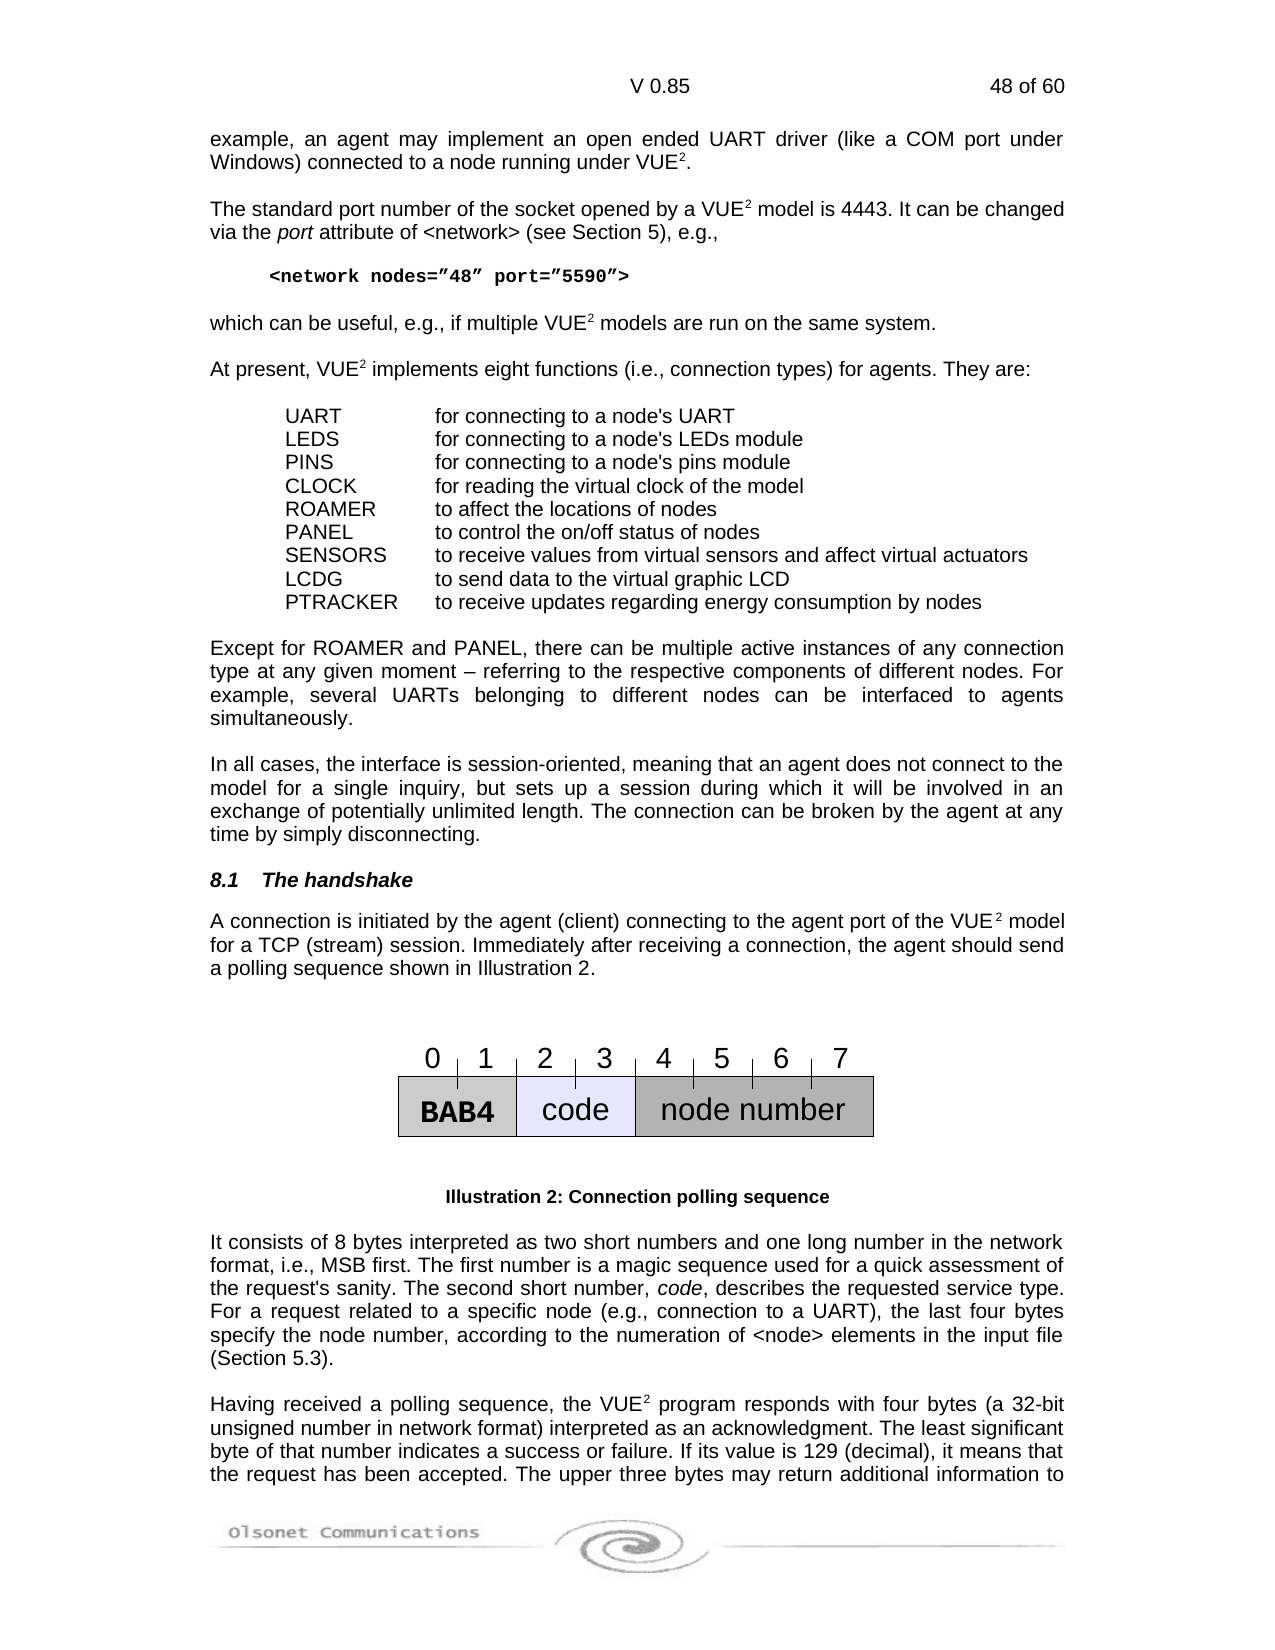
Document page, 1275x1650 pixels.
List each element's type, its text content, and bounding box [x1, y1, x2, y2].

text PANEL to control the on/off status of nodes [285, 521, 1065, 544]
text In all cases, the interface is session-oriented, meaning that an agent does not connect to the model for a single inquiry, but sets up a session during which it will be involved in an exchange of potentially unlimited length. The connection can be broken by the agent at any time by simply disconnecting. [210, 753, 1065, 846]
text <network nodes=”48” port=”5590”> [269, 267, 1065, 288]
text UART for connecting to a node's UART [285, 404, 1065, 428]
picture [210, 1504, 1065, 1596]
text At present, VUE2 implements eight functions (i.e., connection types) for agents. They are: [210, 358, 1065, 381]
text which can be useful, e.g., if multiple VUE2 models are run on the same system. [210, 312, 1065, 335]
text PINS for connecting to a node's pins module [285, 451, 1065, 474]
text Except for ROAMER and PANEL, there can be multiple active instances of any connection type at any given moment – referring to the respective components of different nodes. For example, several UARTs belonging to different nodes can be interfaced to agents simultaneously. [210, 637, 1065, 730]
text ROAMER to affect the locations of nodes [285, 497, 1065, 521]
text LEDS for connecting to a node's LEDs module [285, 428, 1065, 451]
text It consists of 8 bytes interpreted as two short numbers and one long number in the network format, i.e., MSB first. The first number is a magic sequence used for a quick assessment of the request's sanity. The second short number, code, describes the requested service type. For a request related to a specific node (e.g., connection to a UART), the last four bytes specify the node number, according to the numeration of <node> elements in the input file (Section 5.3). [210, 1230, 1065, 1370]
text PTRACKER to receive updates regarding energy consumption by nodes [285, 590, 1065, 613]
text Illustration 2: Connection polling sequence [390, 1186, 885, 1207]
text CLOCK for reading the virtual clock of the model [285, 474, 1065, 497]
text LCDG to send data to the virtual graphic LCD [285, 567, 1065, 590]
text Having received a polling sequence, the VUE2 program responds with four bytes (a 32-bit unsigned number in network format) interpreted as an acknowledgment. The least significant byte of that number indicates a success or failure. If its value is 129 (decimal), it means that the request has been accepted. The upper three bytes may return additional information to [210, 1393, 1065, 1486]
text SENSORS to receive values from virtual sensors and affect virtual actuators [285, 544, 1065, 567]
text A connection is initiated by the agent (client) connecting to the agent port of the VUE2 model for a TCP (stream) session. Immediately after receiving a connection, the agent should send a polling sequence shown in Illustration 2. [210, 910, 1065, 980]
text The standard port number of the socket opened by a VUE2 model is 4443. It can be changed via the port attribute of <network> (see Section 5), e.g., [210, 197, 1065, 244]
text example, an agent may implement an open ended UART driver (like a COM port under Windows) connected to a node running under VUE2. [210, 128, 1065, 174]
subtitle The handshake [210, 869, 1065, 892]
